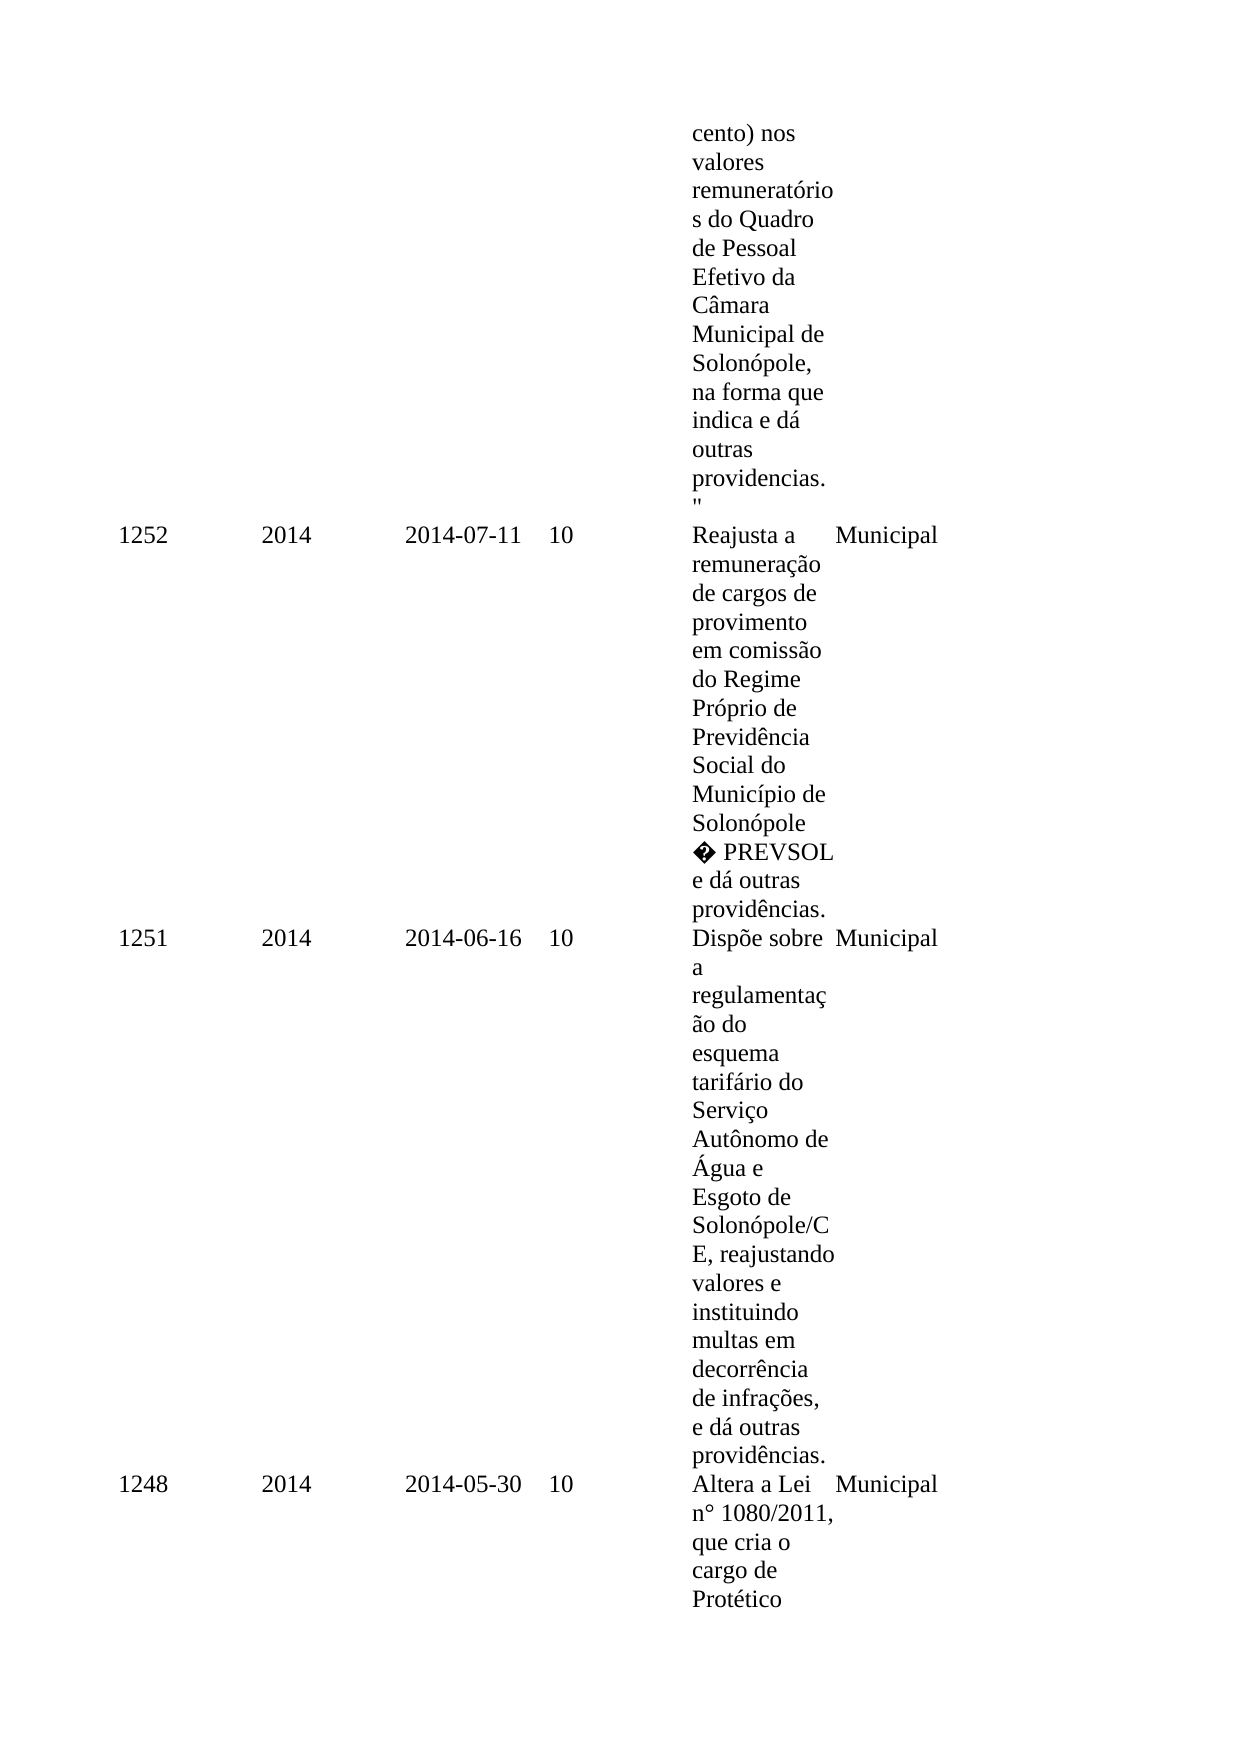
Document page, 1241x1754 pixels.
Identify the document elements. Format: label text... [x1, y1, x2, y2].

table_cell 2014 [261, 521, 405, 923]
table_cell 2014-06-16 [405, 923, 548, 1469]
table_cell 10 [548, 923, 692, 1469]
table_cell [979, 521, 1122, 923]
table_cell Municipal [835, 1469, 979, 1613]
table_cell 1251 [118, 923, 261, 1469]
table_cell Municipal [835, 923, 979, 1469]
table_cell [261, 118, 405, 521]
table_cell 2014 [261, 923, 405, 1469]
table_cell [405, 118, 548, 521]
table_cell 2014 [261, 1469, 405, 1613]
table_cell [979, 923, 1122, 1469]
table_cell 1248 [118, 1469, 261, 1613]
table_cell 2014-05-30 [405, 1469, 548, 1613]
table_cell 1252 [118, 521, 261, 923]
table_cell Dispõe sobre a regulamentação do esquema tarifário do Serviço Autônomo de Água e Esgoto de Solonópole/CE, reajustando valores e instituindo multas em decorrência de infrações, e dá outras providências. [692, 923, 835, 1469]
table_cell [979, 118, 1122, 521]
table_cell 2014-07-11 [405, 521, 548, 923]
table_cell [118, 118, 261, 521]
table_cell [979, 1469, 1122, 1613]
table_cell 10 [548, 521, 692, 923]
table_cell Altera a Lei n° 1080/2011, que cria o cargo de Protético [692, 1469, 835, 1613]
table_cell cento) nos valores remuneratórios do Quadro de Pessoal Efetivo da Câmara Municipal de Solonópole, na forma que indica e dá outras providencias." [692, 118, 835, 521]
table_cell [835, 118, 979, 521]
table_cell [548, 118, 692, 521]
table_cell Reajusta a remuneração de cargos de provimento em comissão do Regime Próprio de Previdência Social do Município de Solonópole � PREVSOL e dá outras providências. [692, 521, 835, 923]
table_cell 10 [548, 1469, 692, 1613]
table_cell Municipal [835, 521, 979, 923]
